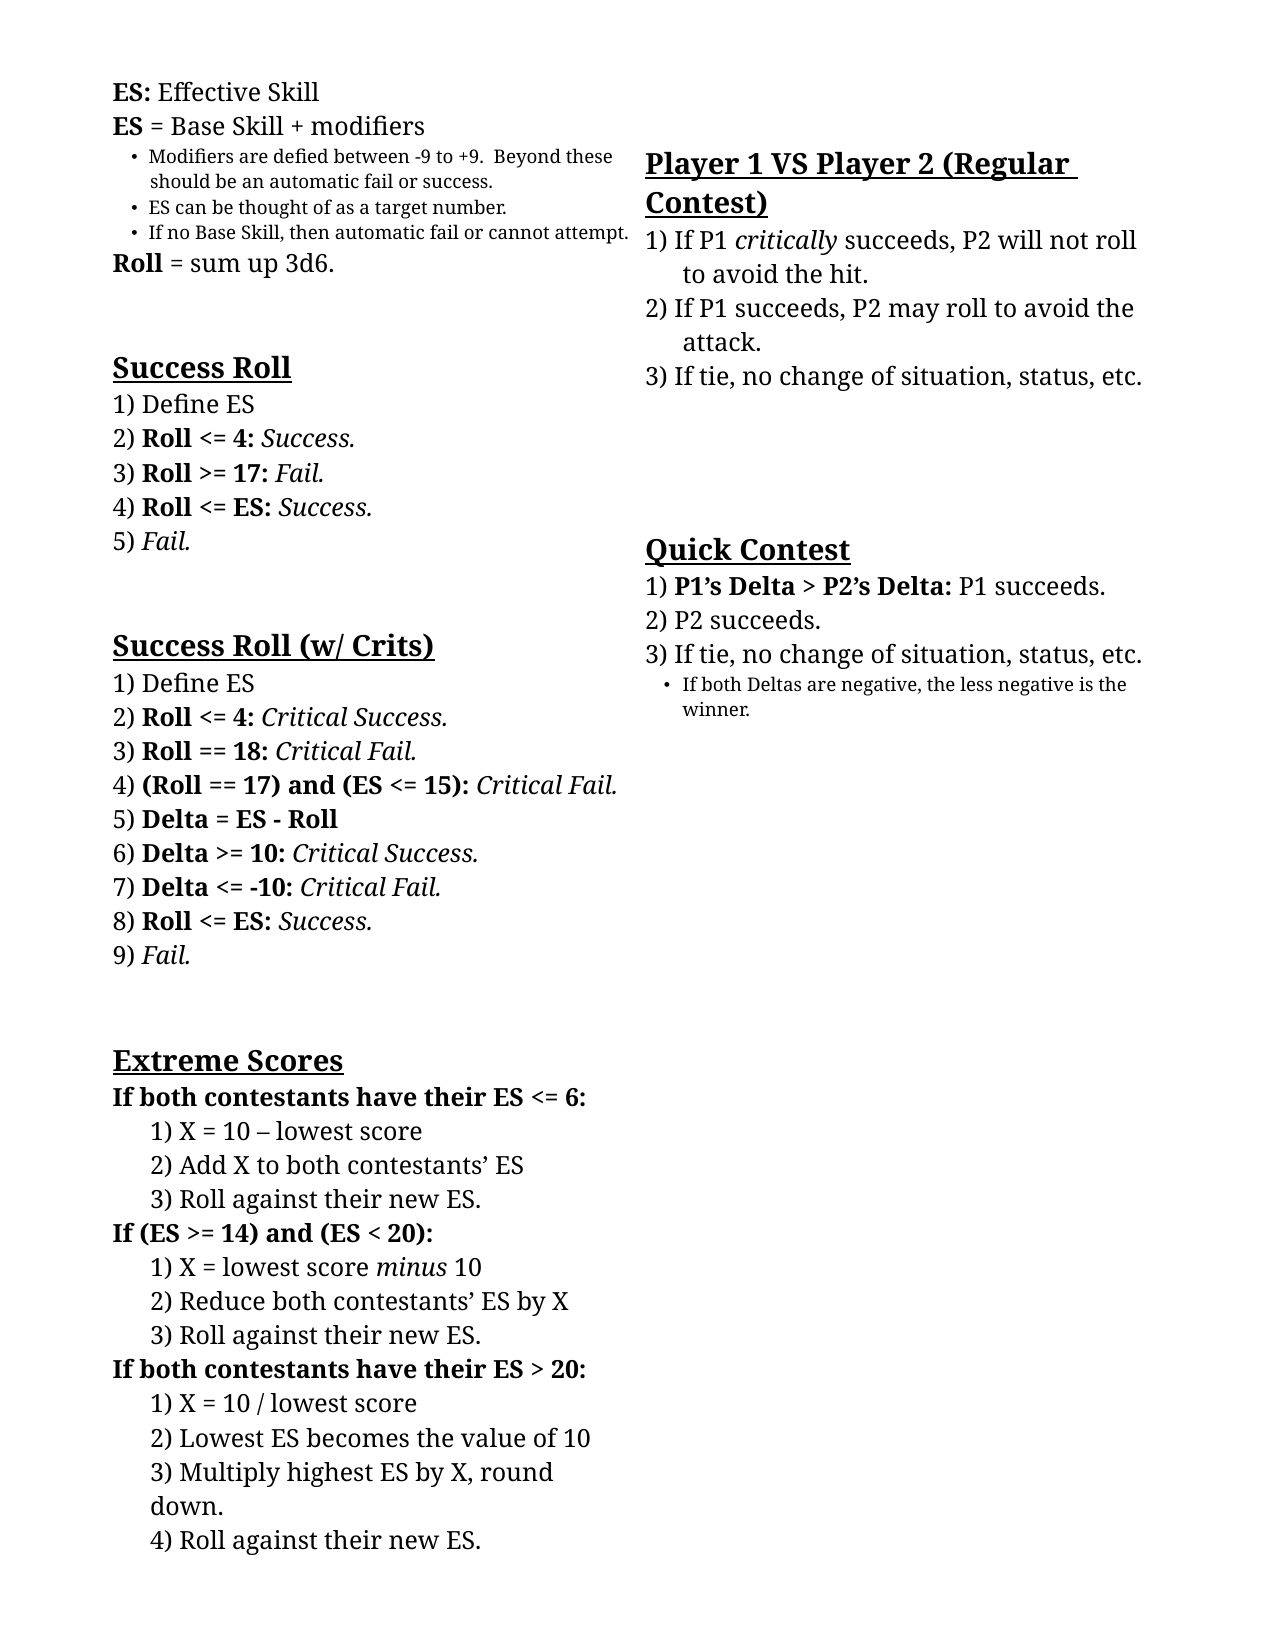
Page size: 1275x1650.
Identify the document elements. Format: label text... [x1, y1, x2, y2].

text 2) P2 succeeds. [645, 603, 1162, 637]
text 3) Roll against their new ES. [150, 1182, 630, 1216]
text Roll = sum up 3d6. [112, 245, 630, 279]
text 1) Define ES [112, 665, 630, 699]
text 1) P1’s Delta > P2’s Delta: P1 succeeds. [645, 569, 1162, 603]
text 3) If tie, no change of situation, status, etc. [645, 359, 1162, 393]
text Success Roll (w/ Crits) [112, 626, 630, 665]
text 4) Roll <= ES: Success. [112, 489, 630, 523]
text 4) (Roll == 17) and (ES <= 15): Critical Fail. [112, 767, 630, 801]
text 2) Roll <= 4: Success. [112, 421, 630, 455]
text If both contestants have their ES <= 6: [112, 1079, 630, 1114]
text 3) Multiply highest ES by X, round down. [150, 1454, 630, 1522]
text 1) X = lowest score minus 10 [150, 1250, 630, 1284]
text 7) Delta <= -10: Critical Fail. [112, 869, 630, 904]
text 8) Roll <= ES: Success. [112, 904, 630, 938]
text 1) X = 10 / lowest score [150, 1386, 630, 1420]
text 3) Roll >= 17: Fail. [112, 455, 630, 489]
text 3) Roll == 18: Critical Fail. [112, 733, 630, 767]
text 2) Add X to both contestants’ ES [150, 1148, 630, 1182]
text Success Roll [112, 347, 630, 387]
list Modifiers are defied between -9 to +9. Beyond these should be an automatic fail or success. [131, 143, 630, 194]
text 1) If P1 critically succeeds, P2 will not roll to avoid the hit. [645, 222, 1162, 291]
text 5) Delta = ES - Roll [112, 801, 630, 836]
text 2) Roll <= 4: Critical Success. [112, 699, 630, 733]
text ES: Effective Skill [112, 75, 630, 109]
text 2) Lowest ES becomes the value of 10 [150, 1420, 630, 1454]
text 6) Delta >= 10: Critical Success. [112, 836, 630, 869]
text 1) Define ES [112, 387, 630, 421]
text Player 1 VS Player 2 (Regular Contest) [645, 143, 1162, 222]
text Extreme Scores [112, 1040, 630, 1079]
text 3) Roll against their new ES. [150, 1318, 630, 1352]
text 5) Fail. [112, 523, 630, 557]
text 1) X = 10 – lowest score [150, 1114, 630, 1148]
list ES can be thought of as a target number. [131, 194, 630, 220]
list If both Deltas are negative, the less negative is the winner. [664, 671, 1162, 722]
text Quick Contest [645, 529, 1162, 569]
text 3) If tie, no change of situation, status, etc. [645, 637, 1162, 671]
text 4) Roll against their new ES. [150, 1522, 630, 1556]
text 2) If P1 succeeds, P2 may roll to avoid the attack. [645, 291, 1162, 359]
text If (ES >= 14) and (ES < 20): [112, 1216, 630, 1250]
text 9) Fail. [112, 938, 630, 972]
text 2) Reduce both contestants’ ES by X [150, 1284, 630, 1318]
text ES = Base Skill + modifiers [112, 109, 630, 143]
list If no Base Skill, then automatic fail or cannot attempt. [131, 220, 630, 245]
text If both contestants have their ES > 20: [112, 1352, 630, 1386]
